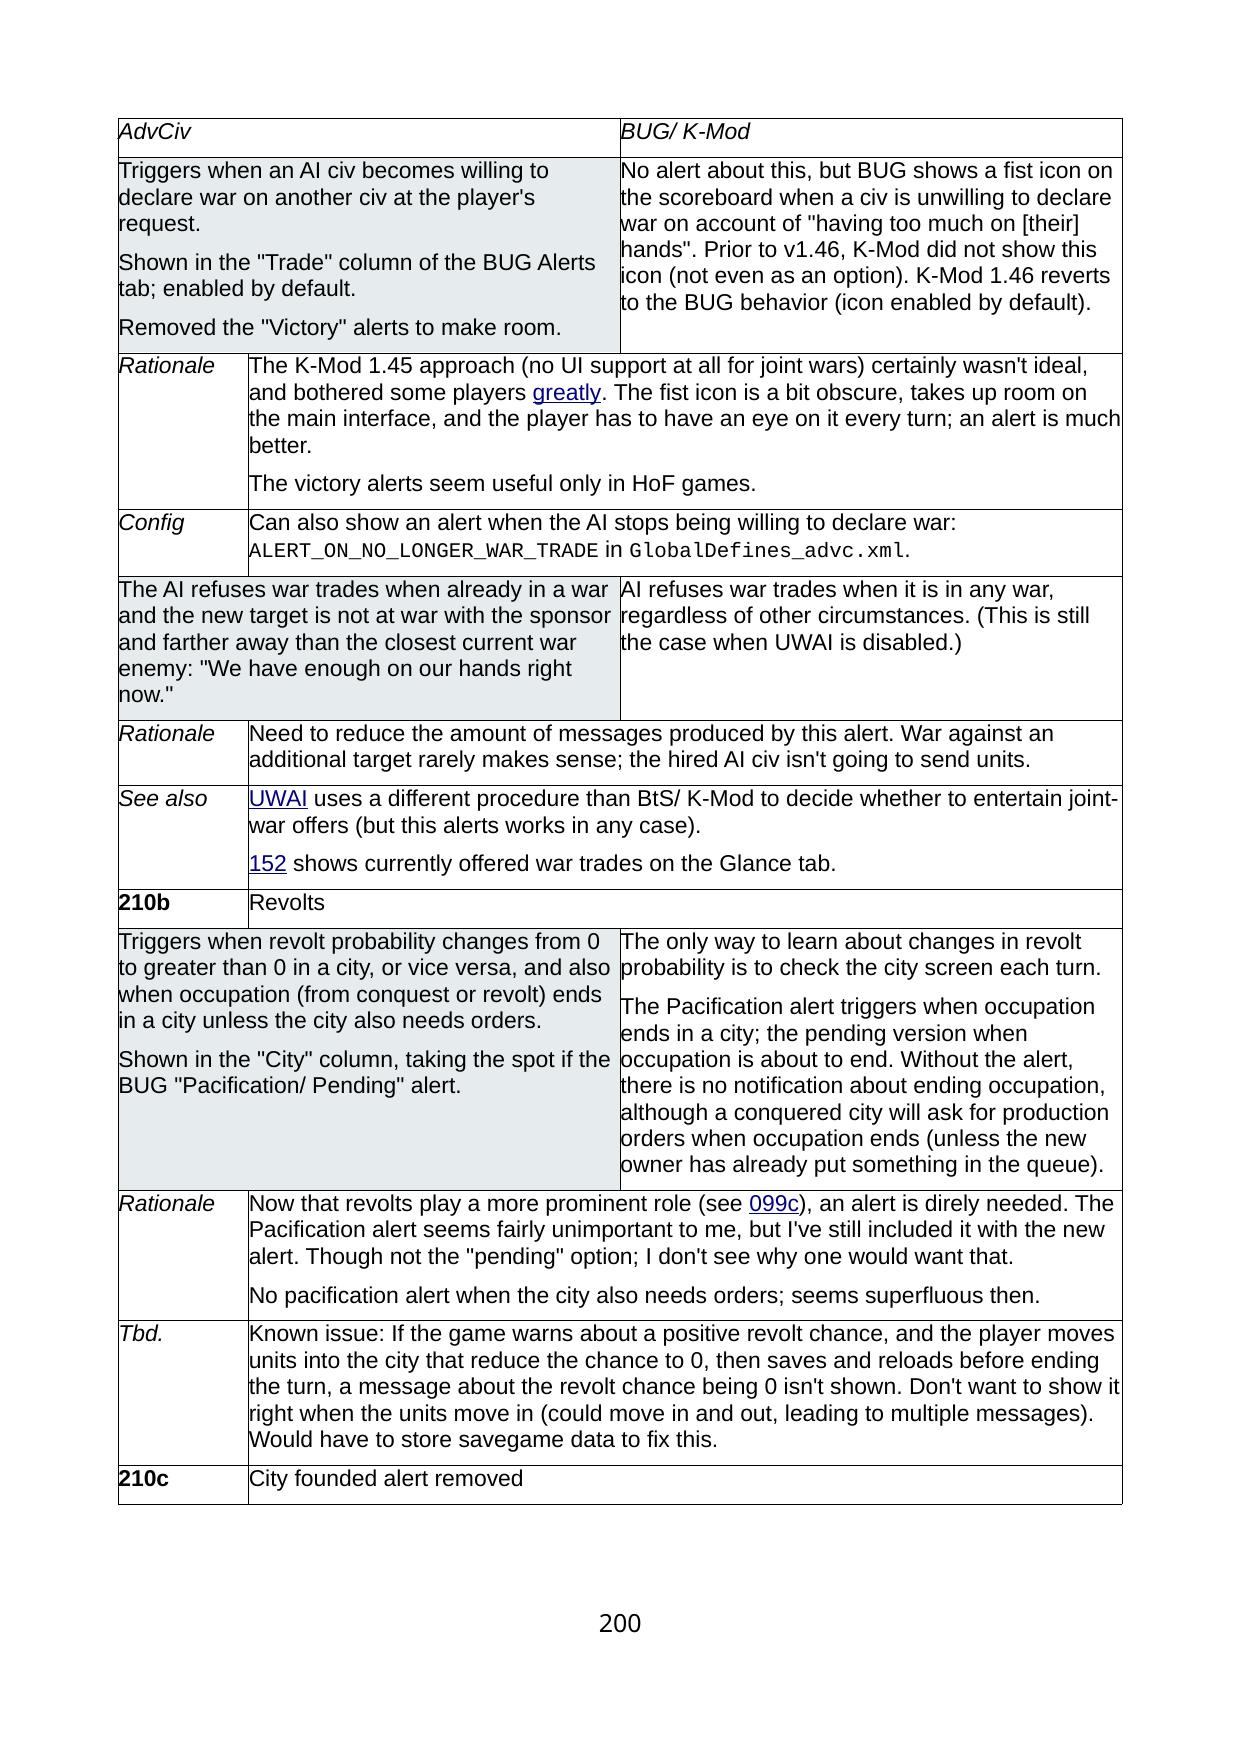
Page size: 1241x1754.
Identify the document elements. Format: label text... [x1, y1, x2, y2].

table_cell Known issue: If the game warns about a positive revolt chance, and the player moves units into the city that reduce the chance to 0, then saves and reloads before ending the turn, a message about the revolt chance being 0 isn't shown. Don't want to show it right when the units move in (could move in and out, leading to multiple messages). Would have to store savegame data to fix this. [249, 1321, 1122, 1464]
table_cell Config [119, 510, 248, 576]
table_cell AI refuses war trades when it is in any war, regardless of other circumstances. (This is still the case when UWAI is disabled.) [621, 577, 1122, 720]
table_cell Need to reduce the amount of messages produced by this alert. War against an additional target rarely makes sense; the hired AI civ isn't going to send units. [249, 721, 1122, 785]
table_cell UWAI uses a different procedure than BtS/ K-Mod to decide whether to entertain joint-war offers (but this alerts works in any case). 152 shows currently offered war trades on the Glance tab. [249, 786, 1122, 889]
table_cell Triggers when revolt probability changes from 0 to greater than 0 in a city, or vice versa, and also when occupation (from conquest or revolt) ends in a city unless the city also needs orders. Shown in the "City" column, taking the spot if the BUG "Pacification/ Pending" alert. [119, 929, 620, 1190]
table_cell BUG/ K-Mod [621, 119, 1122, 157]
table_cell Tbd. [119, 1321, 248, 1464]
table_cell AdvCiv [119, 119, 620, 157]
table_cell 210b [119, 890, 248, 928]
table_cell The only way to learn about changes in revolt probability is to check the city screen each turn. The Pacification alert triggers when occupation ends in a city; the pending version when occupation is about to end. Without the alert, there is no notification about ending occupation, although a conquered city will ask for production orders when occupation ends (unless the new owner has already put something in the queue). [621, 929, 1122, 1190]
table_cell Now that revolts play a more prominent role (see 099c), an alert is direly needed. The Pacification alert seems fairly unimportant to me, but I've still included it with the new alert. Though not the "pending" option; I don't see why one would want that. No pacification alert when the city also needs orders; seems superfluous then. [249, 1191, 1122, 1320]
table_cell No alert about this, but BUG shows a fist icon on the scoreboard when a civ is unwilling to declare war on account of "having too much on [their] hands". Prior to v1.46, K-Mod did not show this icon (not even as an option). K-Mod 1.46 reverts to the BUG behavior (icon enabled by default). [621, 158, 1122, 352]
table_cell The K-Mod 1.45 approach (no UI support at all for joint wars) certainly wasn't ideal, and bothered some players greatly. The fist icon is a bit obscure, takes up room on the main interface, and the player has to have an eye on it every turn; an alert is much better. The victory alerts seem useful only in HoF games. [249, 354, 1122, 509]
table_cell Can also show an alert when the AI stops being willing to declare war: ALERT_ON_NO_LONGER_WAR_TRADE in GlobalDefines_advc.xml. [249, 510, 1122, 576]
table_cell Rationale [119, 354, 248, 509]
table_cell Rationale [119, 721, 248, 785]
table_cell City founded alert removed [249, 1466, 1122, 1503]
table_cell 210c [119, 1466, 248, 1503]
table_cell Triggers when an AI civ becomes willing to declare war on another civ at the player's request. Shown in the "Trade" column of the BUG Alerts tab; enabled by default. Removed the "Victory" alerts to make room. [119, 158, 620, 352]
table_cell Revolts [249, 890, 1122, 928]
table_cell Rationale [119, 1191, 248, 1320]
table_cell The AI refuses war trades when already in a war and the new target is not at war with the sponsor and farther away than the closest current war enemy: "We have enough on our hands right now." [119, 577, 620, 720]
table_cell See also [119, 786, 248, 889]
